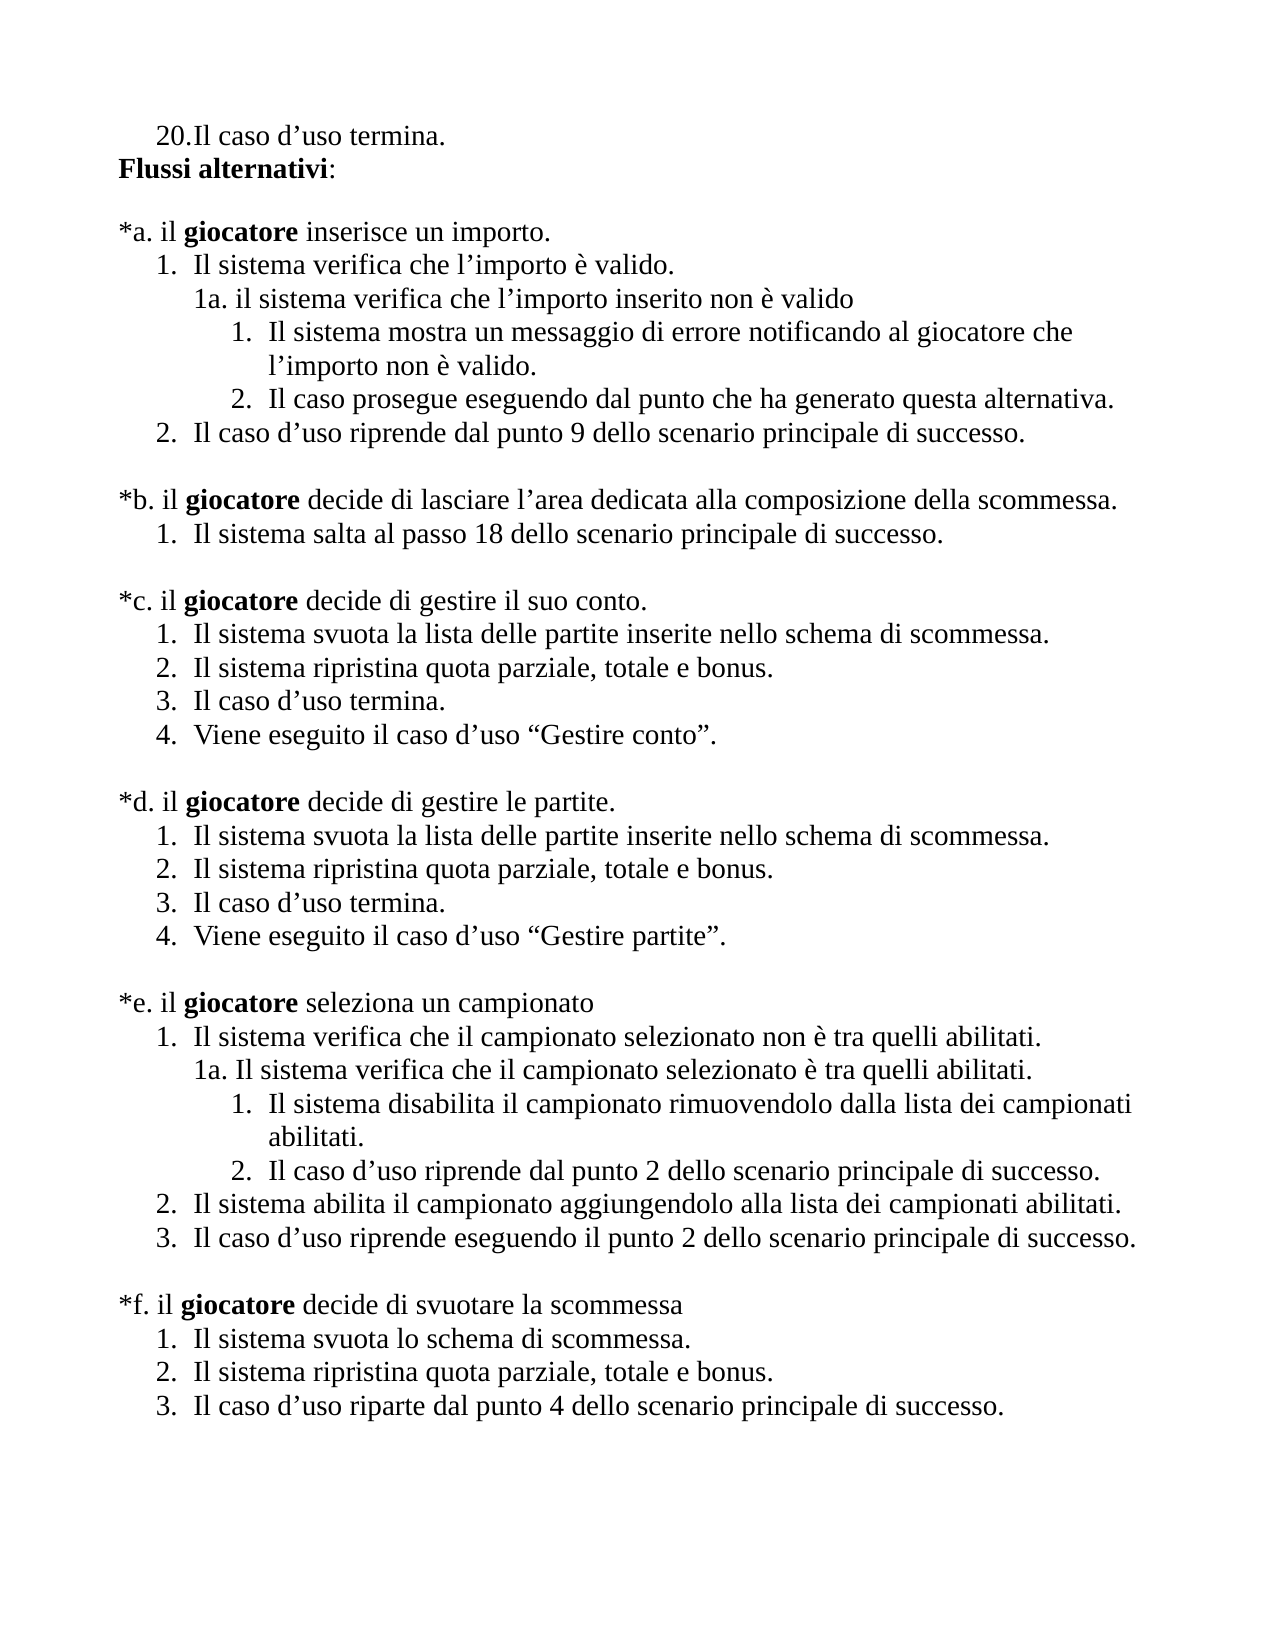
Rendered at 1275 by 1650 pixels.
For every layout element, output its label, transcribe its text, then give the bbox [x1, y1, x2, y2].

text *e. il giocatore seleziona un campionato [118, 985, 1157, 1019]
list Il sistema svuota la lista delle partite inserite nello schema di scommessa. [156, 616, 1157, 650]
list Il caso d’uso riprende dal punto 2 dello scenario principale di successo. [231, 1153, 1157, 1187]
text Flussi alternativi: [118, 152, 1157, 185]
list Viene eseguito il caso d’uso “Gestire conto”. [156, 717, 1157, 751]
list Il caso d’uso termina. [156, 118, 1157, 152]
list Il caso prosegue eseguendo dal punto che ha generato questa alternativa. [231, 382, 1157, 415]
text *f. il giocatore decide di svuotare la scommessa [118, 1287, 1157, 1321]
text 1a. Il sistema verifica che il campionato selezionato è tra quelli abilitati. [193, 1052, 1157, 1086]
list Il caso d’uso termina. [156, 885, 1157, 918]
list Il sistema abilita il campionato aggiungendolo alla lista dei campionati abilitati. [156, 1187, 1157, 1220]
list Il sistema verifica che l’importo è valido. [156, 247, 1157, 281]
text *b. il giocatore decide di lasciare l’area dedicata alla composizione della scommessa. [118, 482, 1157, 516]
list Il caso d’uso riparte dal punto 4 dello scenario principale di successo. [156, 1388, 1157, 1421]
list Il caso d’uso riprende dal punto 9 dello scenario principale di successo. [156, 415, 1157, 449]
text *c. il giocatore decide di gestire il suo conto. [118, 583, 1157, 616]
list Il sistema ripristina quota parziale, totale e bonus. [156, 650, 1157, 683]
list Il sistema ripristina quota parziale, totale e bonus. [156, 851, 1157, 885]
list Il caso d’uso termina. [156, 683, 1157, 717]
list Il caso d’uso riprende eseguendo il punto 2 dello scenario principale di successo. [156, 1220, 1157, 1254]
list Il sistema verifica che il campionato selezionato non è tra quelli abilitati. [156, 1019, 1157, 1052]
text 1a. il sistema verifica che l’importo inserito non è valido [193, 281, 1157, 314]
list Il sistema svuota lo schema di scommessa. [156, 1321, 1157, 1354]
text *a. il giocatore inserisce un importo. [118, 214, 1157, 247]
list Viene eseguito il caso d’uso “Gestire partite”. [156, 918, 1157, 952]
text *d. il giocatore decide di gestire le partite. [118, 784, 1157, 818]
list Il sistema ripristina quota parziale, totale e bonus. [156, 1354, 1157, 1388]
list Il sistema salta al passo 18 dello scenario principale di successo. [156, 516, 1157, 549]
list Il sistema svuota la lista delle partite inserite nello schema di scommessa. [156, 818, 1157, 851]
list Il sistema disabilita il campionato rimuovendolo dalla lista dei campionati abilitati. [231, 1086, 1157, 1153]
list Il sistema mostra un messaggio di errore notificando al giocatore che l’importo non è valido. [231, 314, 1157, 382]
